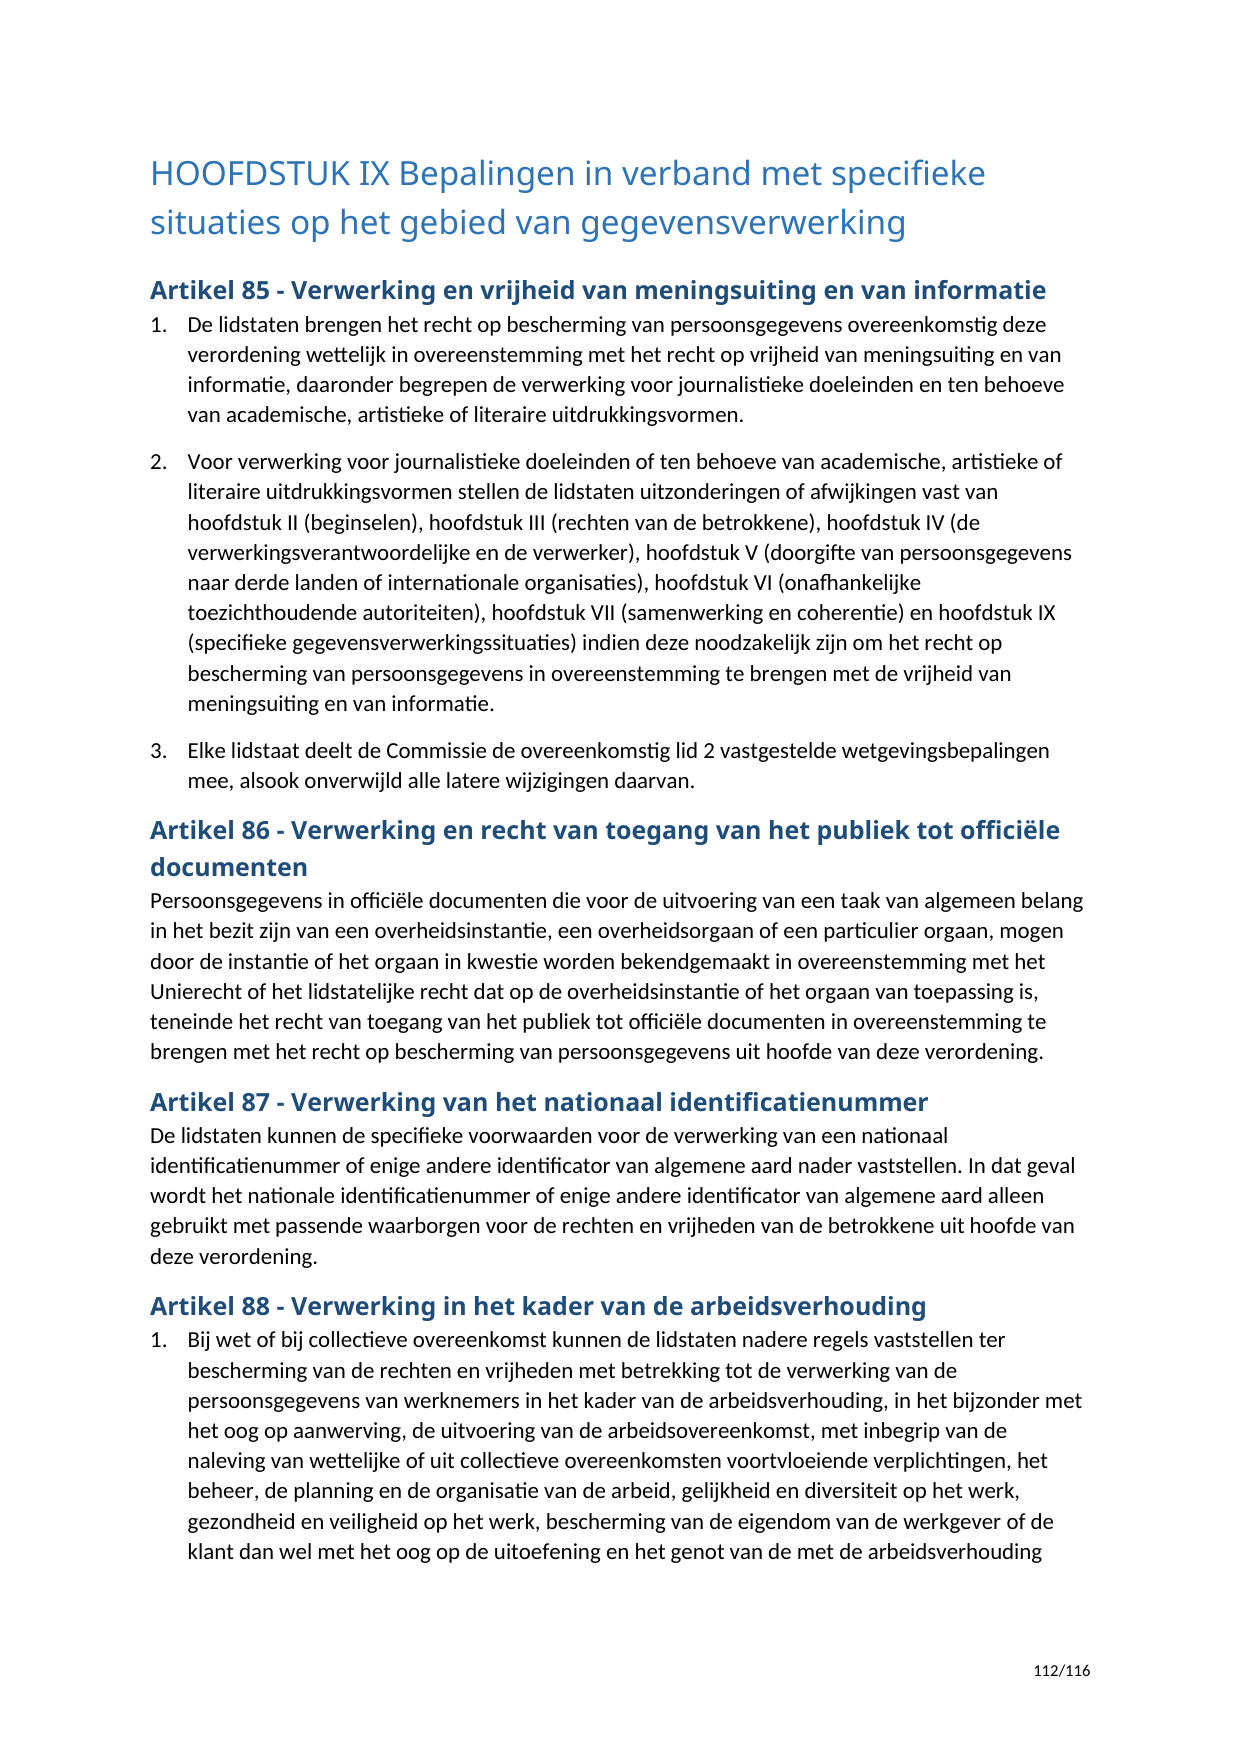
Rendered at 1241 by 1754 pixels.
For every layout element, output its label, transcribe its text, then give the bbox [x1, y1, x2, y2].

text Persoonsgegevens in officiële documenten die voor de uitvoering van een taak van algemeen belang in het bezit zijn van een overheidsinstantie, een overheidsorgaan of een particulier orgaan, mogen door de instantie of het orgaan in kwestie worden bekendgemaakt in overeenstemming met het Unierecht of het lidstatelijke recht dat op de overheidsinstantie of het orgaan van toepassing is, teneinde het recht van toegang van het publiek tot officiële documenten in overeenstemming te brengen met het recht op bescherming van persoonsgegevens uit hoofde van deze verordening. [150, 886, 1090, 1065]
subtitle Artikel 87 - Verwerking van het nationaal identificatienummer [150, 1084, 1090, 1118]
subtitle Artikel 86 - Verwerking en recht van toegang van het publiek tot officiële documenten [150, 813, 1090, 884]
list De lidstaten brengen het recht op bescherming van persoonsgegevens overeenkomstig deze verordening wettelijk in overeenstemming met het recht op vrijheid van meningsuiting en van informatie, daaronder begrepen de verwerking voor journalistieke doeleinden en ten behoeve van academische, artistieke of literaire uitdrukkingsvormen. [150, 310, 1090, 428]
subtitle HOOFDSTUK IX Bepalingen in verband met specifieke situaties op het gebied van gegevensverwerking [150, 150, 1090, 244]
list Elke lidstaat deelt de Commissie de overeenkomstig lid 2 vastgestelde wetgevingsbepalingen mee, alsook onverwijld alle latere wijzigingen daarvan. [150, 736, 1090, 794]
list Bij wet of bij collectieve overeenkomst kunnen de lidstaten nadere regels vaststellen ter bescherming van de rechten en vrijheden met betrekking tot de verwerking van de persoonsgegevens van werknemers in het kader van de arbeidsverhouding, in het bijzonder met het oog op aanwerving, de uitvoering van de arbeidsovereenkomst, met inbegrip van de naleving van wettelijke of uit collectieve overeenkomsten voortvloeiende verplichtingen, het beheer, de planning en de organisatie van de arbeid, gelijkheid en diversiteit op het werk, gezondheid en veiligheid op het werk, bescherming van de eigendom van de werkgever of de klant dan wel met het oog op de uitoefening en het genot van de met de arbeidsverhouding [150, 1326, 1090, 1565]
text De lidstaten kunnen de specifieke voorwaarden voor de verwerking van een nationaal identificatienummer of enige andere identificator van algemene aard nader vaststellen. In dat geval wordt het nationale identificatienummer of enige andere identificator van algemene aard alleen gebruikt met passende waarborgen voor de rechten en vrijheden van de betrokkene uit hoofde van deze verordening. [150, 1121, 1090, 1270]
list Voor verwerking voor journalistieke doeleinden of ten behoeve van academische, artistieke of literaire uitdrukkingsvormen stellen de lidstaten uitzonderingen of afwijkingen vast van hoofdstuk II (beginselen), hoofdstuk III (rechten van de betrokkene), hoofdstuk IV (de verwerkingsverantwoordelijke en de verwerker), hoofdstuk V (doorgifte van persoonsgegevens naar derde landen of internationale organisaties), hoofdstuk VI (onafhankelijke toezichthoudende autoriteiten), hoofdstuk VII (samenwerking en coherentie) en hoofdstuk IX (specifieke gegevensverwerkingssituaties) indien deze noodzakelijk zijn om het recht op bescherming van persoonsgegevens in overeenstemming te brengen met de vrijheid van meningsuiting en van informatie. [150, 447, 1090, 717]
subtitle Artikel 88 - Verwerking in het kader van de arbeidsverhouding [150, 1289, 1090, 1323]
subtitle Artikel 85 - Verwerking en vrijheid van meningsuiting en van informatie [150, 273, 1090, 307]
